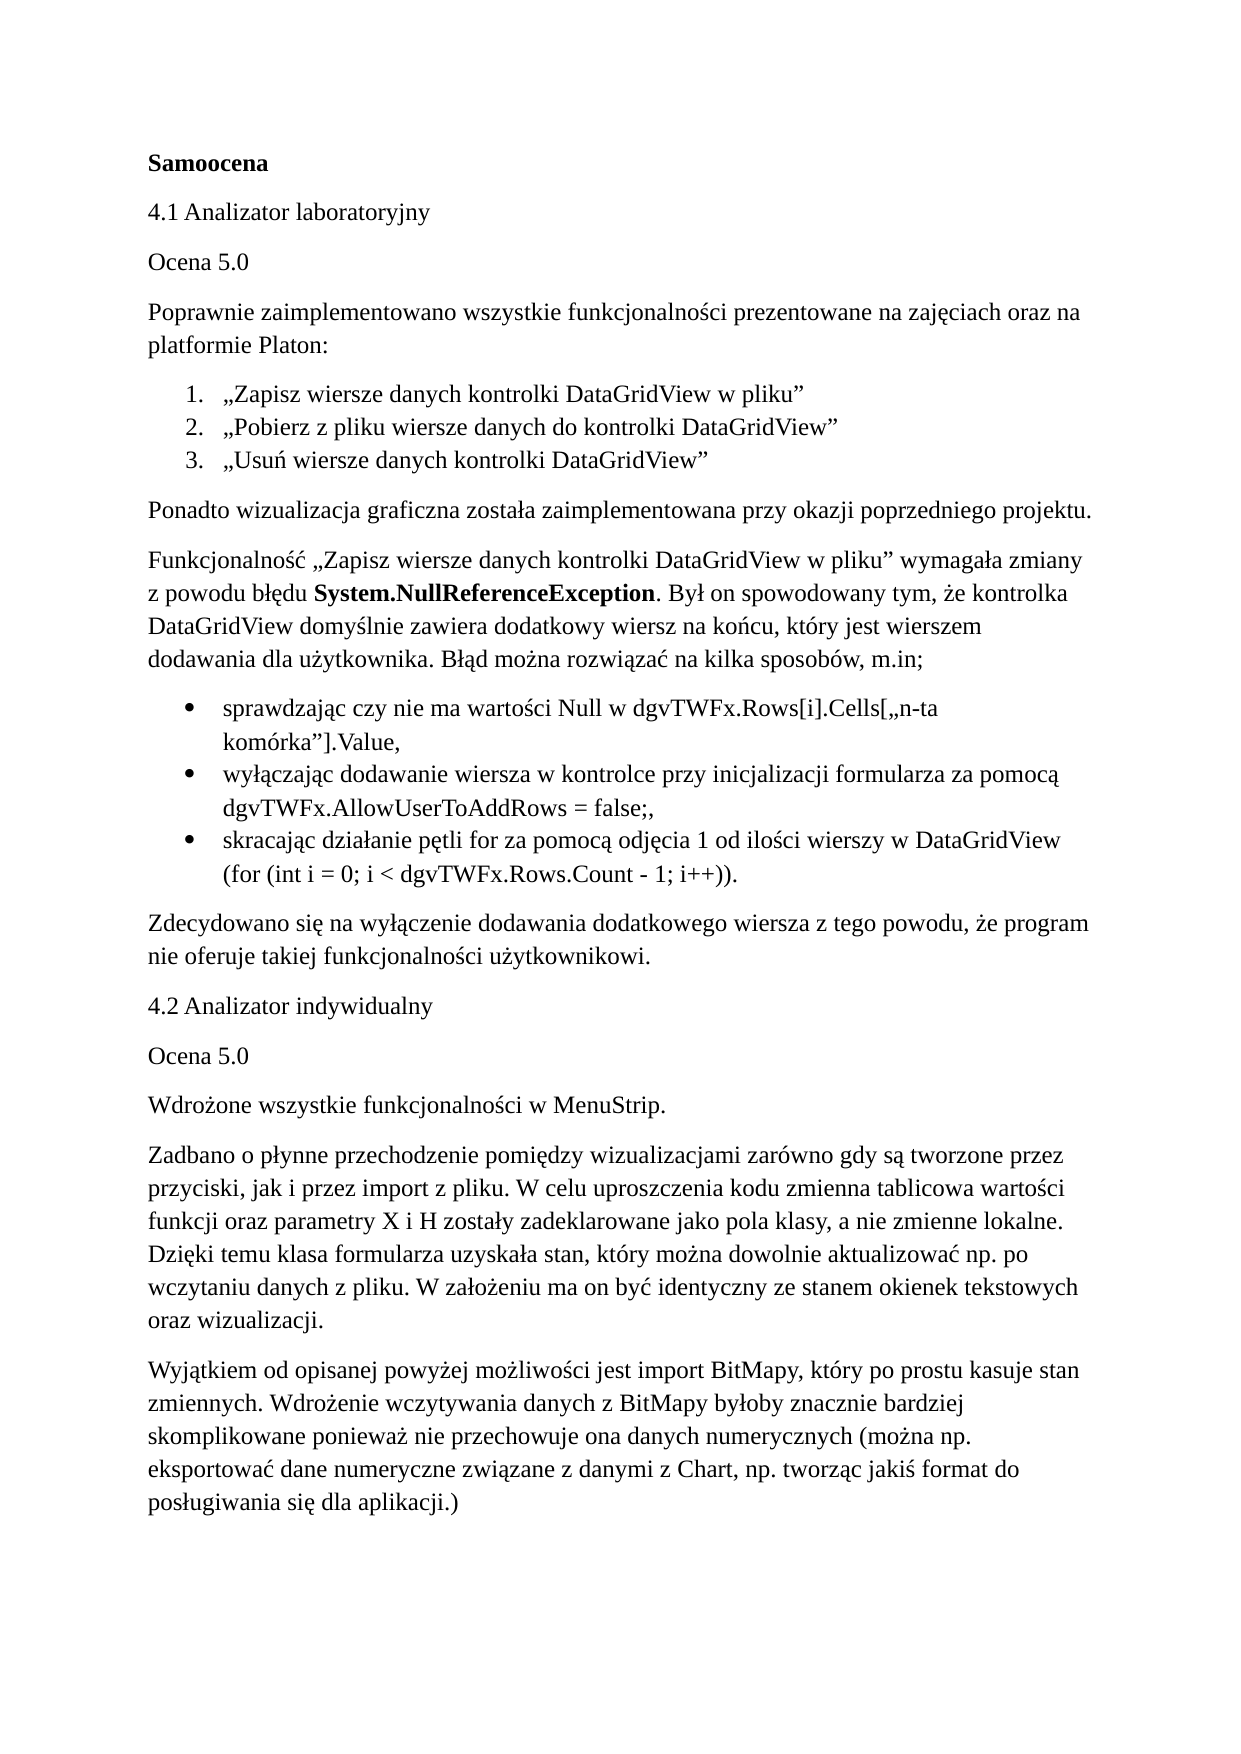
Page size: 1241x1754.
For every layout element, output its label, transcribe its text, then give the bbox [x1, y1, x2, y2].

list „Usuń wiersze danych kontrolki DataGridView” [185, 445, 1093, 474]
text Ponadto wizualizacja graficzna została zaimplementowana przy okazji poprzedniego projektu. [148, 495, 1093, 524]
text Poprawnie zaimplementowano wszystkie funkcjonalności prezentowane na zajęciach oraz na platformie Platon: [148, 297, 1093, 358]
list sprawdzając czy nie ma wartości Null w dgvTWFx.Rows[i].Cells[„n-ta komórka”].Value, [185, 693, 1093, 755]
text Wdrożone wszystkie funkcjonalności w MenuStrip. [148, 1090, 1093, 1119]
text Wyjątkiem od opisanej powyżej możliwości jest import BitMapy, który po prostu kasuje stan zmiennych. Wdrożenie wczytywania danych z BitMapy byłoby znacznie bardziej skomplikowane ponieważ nie przechowuje ona danych numerycznych (można np. eksportować dane numeryczne związane z danymi z Chart, np. tworząc jakiś format do posługiwania się dla aplikacji.) [148, 1355, 1093, 1516]
text Ocena 5.0 [148, 247, 1093, 276]
list „Pobierz z pliku wiersze danych do kontrolki DataGridView” [185, 412, 1093, 441]
list wyłączając dodawanie wiersza w kontrolce przy inicjalizacji formularza za pomocą dgvTWFx.AllowUserToAddRows = false;, [185, 759, 1093, 821]
text Zdecydowano się na wyłączenie dodawania dodatkowego wiersza z tego powodu, że program nie oferuje takiej funkcjonalności użytkownikowi. [148, 908, 1093, 970]
list „Zapisz wiersze danych kontrolki DataGridView w pliku” [185, 379, 1093, 408]
text 4.2 Analizator indywidualny [148, 991, 1093, 1020]
text Funkcjonalność „Zapisz wiersze danych kontrolki DataGridView w pliku” wymagała zmiany z powodu błędu System.NullReferenceException. Był on spowodowany tym, że kontrolka DataGridView domyślnie zawiera dodatkowy wiersz na końcu, który jest wierszem dodawania dla użytkownika. Błąd można rozwiązać na kilka sposobów, m.in; [148, 545, 1093, 673]
text Ocena 5.0 [148, 1041, 1093, 1069]
text Zadbano o płynne przechodzenie pomiędzy wizualizacjami zarówno gdy są tworzone przez przyciski, jak i przez import z pliku. W celu uproszczenia kodu zmienna tablicowa wartości funkcji oraz parametry X i H zostały zadeklarowane jako pola klasy, a nie zmienne lokalne. Dzięki temu klasa formularza uzyskała stan, który można dowolnie aktualizować np. po wczytaniu danych z pliku. W założeniu ma on być identyczny ze stanem okienek tekstowych oraz wizualizacji. [148, 1140, 1093, 1334]
text Samoocena [148, 148, 1093, 176]
list skracając działanie pętli for za pomocą odjęcia 1 od ilości wierszy w DataGridView (for (int i = 0; i < dgvTWFx.Rows.Count - 1; i++)). [185, 826, 1093, 887]
text 4.1 Analizator laboratoryjny [148, 197, 1093, 226]
